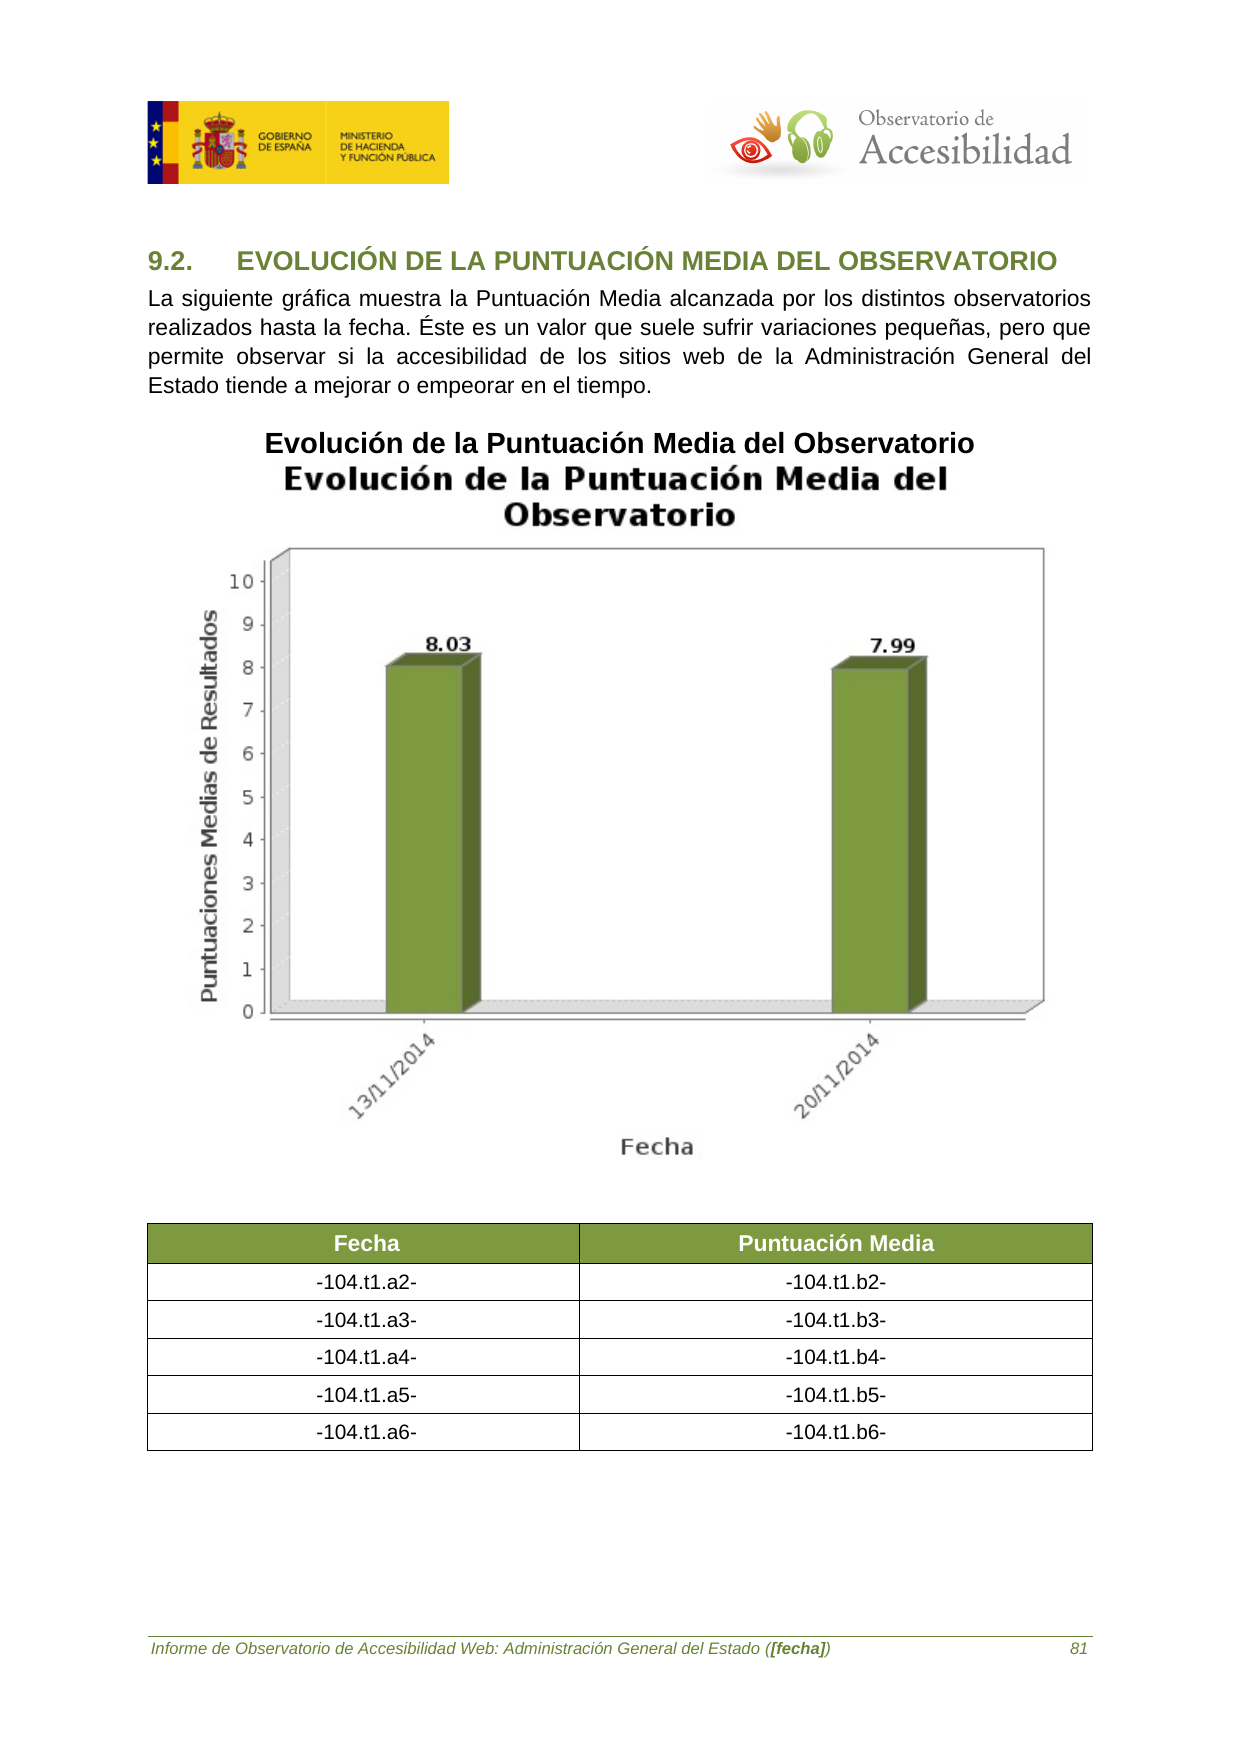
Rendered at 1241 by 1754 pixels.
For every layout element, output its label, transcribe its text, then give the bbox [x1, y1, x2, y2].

table_cell -104.t1.a2- [148, 1264, 579, 1300]
picture [147, 101, 450, 184]
table_header Puntuación Media [580, 1224, 1092, 1263]
table_cell -104.t1.a6- [148, 1414, 579, 1450]
table_cell -104.t1.a3- [148, 1301, 579, 1338]
table_cell -104.t1.b3- [580, 1301, 1092, 1338]
table_cell -104.t1.a5- [148, 1376, 579, 1413]
picture [178, 459, 1062, 1169]
text La siguiente gráfica muestra la Puntuación Media alcanzada por los distintos observatorios realizados hasta la fecha. Éste es un valor que suele sufrir variaciones pequeñas, pero que permite observar si la accesibilidad de los sitios web de la Administración General del Estado tiende a mejorar o empeorar en el tiempo. [148, 285, 1092, 398]
text Evolución de la Puntuación Media del Observatorio [148, 426, 1092, 460]
picture [710, 101, 1086, 184]
table_cell -104.t1.a4- [148, 1339, 579, 1375]
table_cell -104.t1.b6- [580, 1414, 1092, 1450]
table_cell -104.t1.b2- [580, 1264, 1092, 1300]
table_cell -104.t1.b5- [580, 1376, 1092, 1413]
table_header Fecha [148, 1224, 579, 1263]
subtitle Evolución de la Puntuación Media del Observatorio [148, 245, 1092, 276]
table_cell -104.t1.b4- [580, 1339, 1092, 1375]
